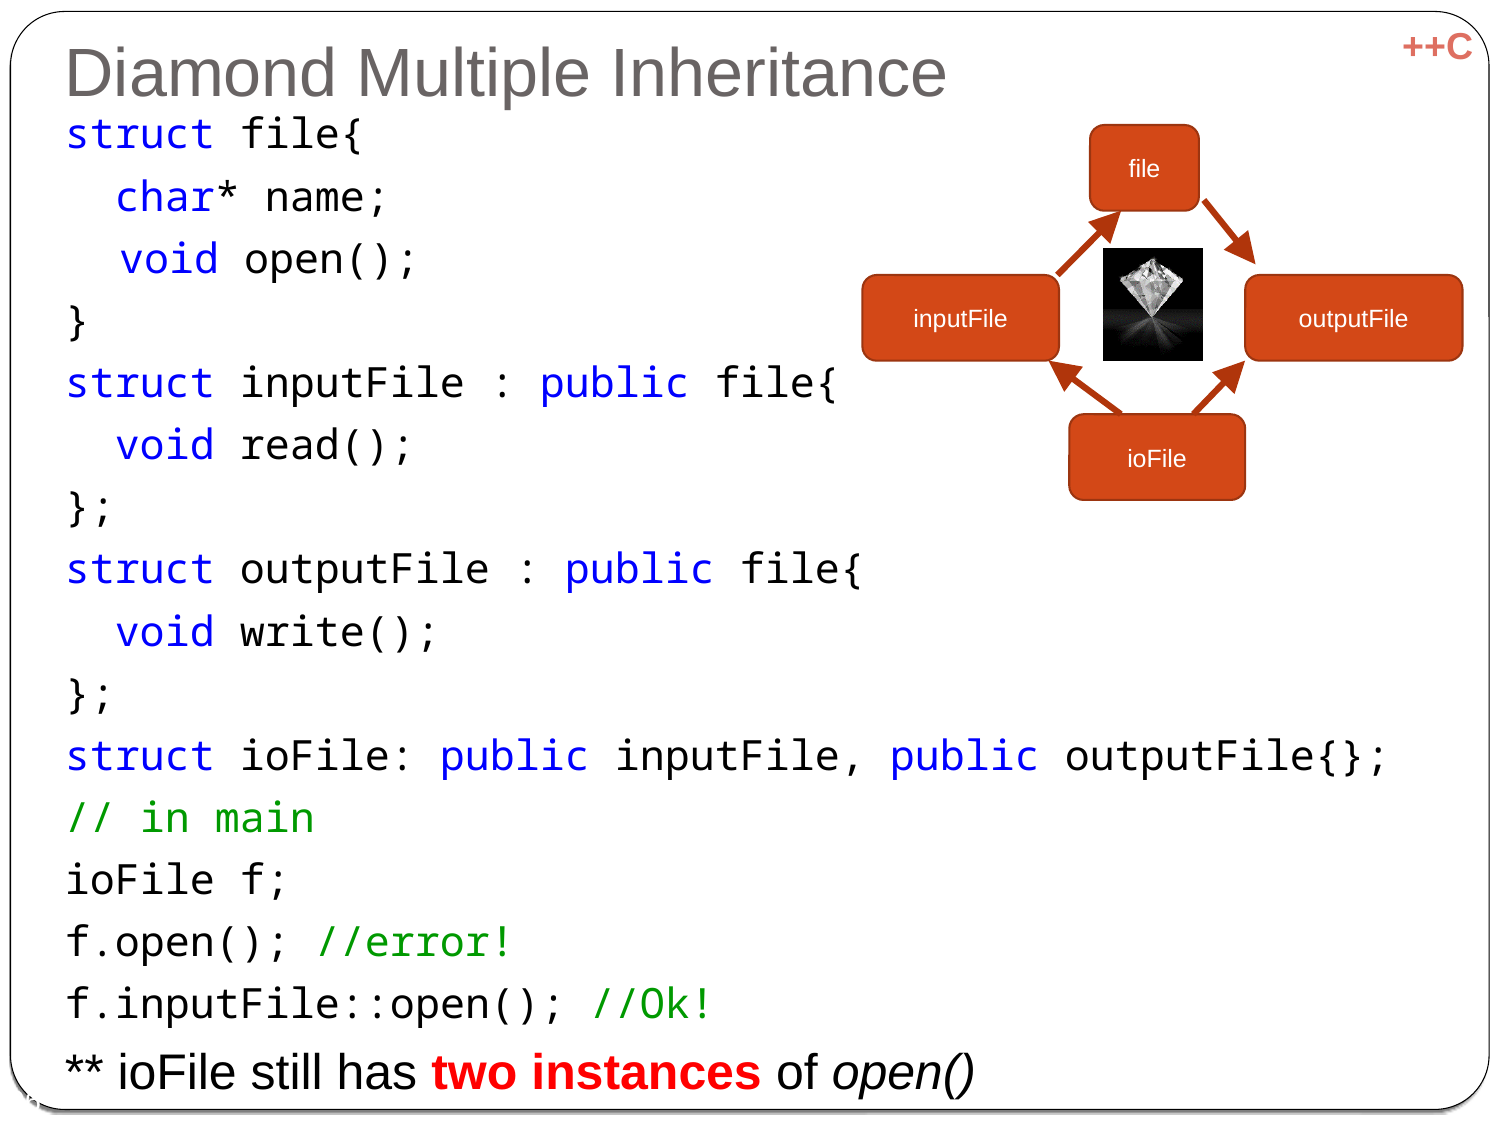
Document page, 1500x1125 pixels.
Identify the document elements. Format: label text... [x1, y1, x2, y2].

slide_number [0, 1074, 50, 1125]
list struct file{ char* name; void open(); } struct inputFile : public file{ void read(); }; struct outputFile : public file{ void write(); }; struct ioFile: public inputFile, public outputFile{}; // in main ioFile f; f.open(); //error! f.inputFile::open(); //Ok! ** ioFile still has two instances of open() [50, 99, 1450, 1000]
text_box outputFile [1245, 274, 1463, 361]
text_box inputFile [862, 274, 1059, 361]
text_box file [1089, 124, 1199, 211]
title Diamond Multiple Inheritance [50, 20, 1450, 99]
picture [1103, 248, 1203, 361]
text_box ioFile [1069, 414, 1246, 500]
